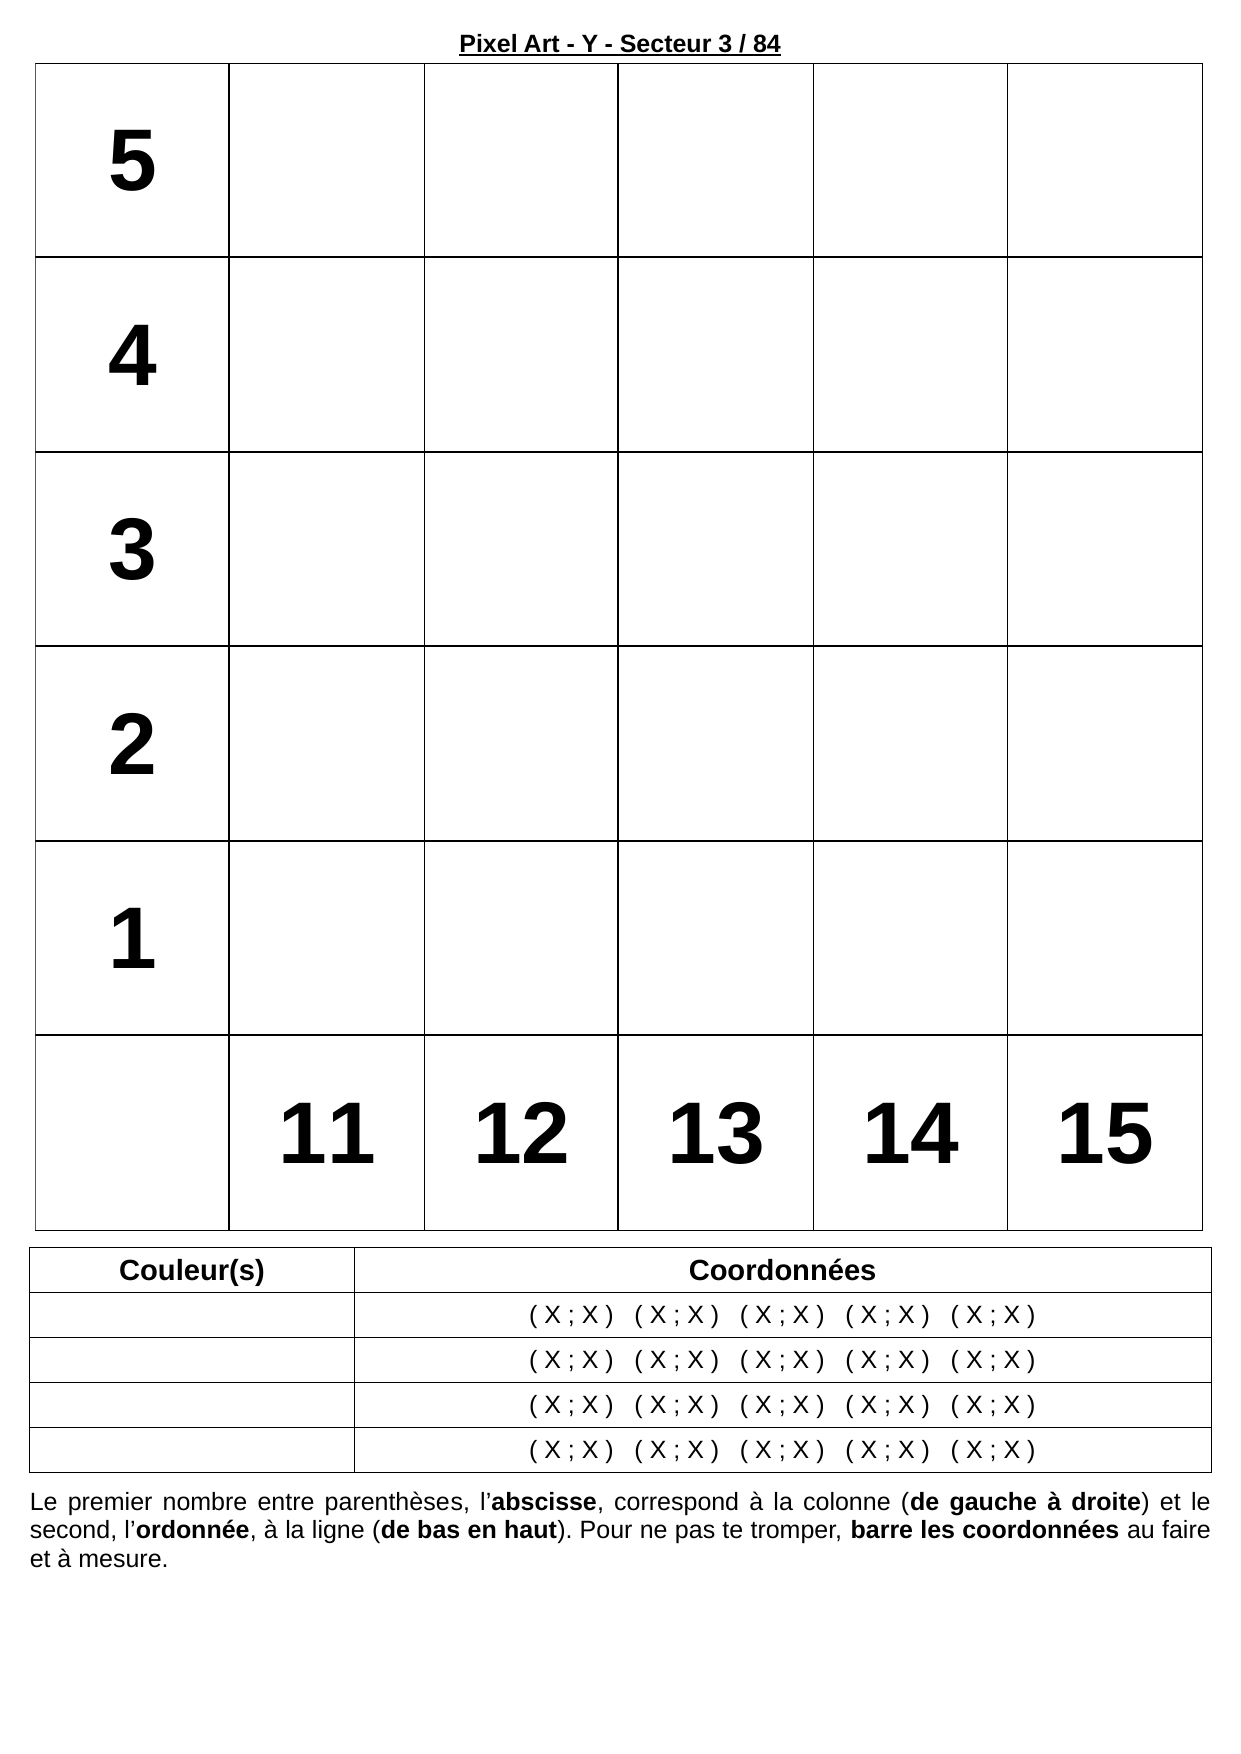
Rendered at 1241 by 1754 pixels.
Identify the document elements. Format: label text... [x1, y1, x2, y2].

table_cell ( X ; X ) ( X ; X ) ( X ; X ) ( X ; X ) ( X ; X ) [355, 1428, 1211, 1472]
table_cell [30, 1383, 354, 1427]
text Pixel Art - Y - Secteur 3 / 84 [29, 29, 1211, 58]
table_cell [30, 1293, 354, 1337]
table_header Couleur(s) [30, 1248, 354, 1292]
table_cell [30, 1428, 354, 1472]
table_cell ( X ; X ) ( X ; X ) ( X ; X ) ( X ; X ) ( X ; X ) [355, 1383, 1211, 1427]
table_cell ( X ; X ) ( X ; X ) ( X ; X ) ( X ; X ) ( X ; X ) [355, 1293, 1211, 1337]
table_cell [30, 1338, 354, 1382]
text Le premier nombre entre parenthèses, l’abscisse, correspond à la colonne (de gauche à droite) et le second, l’ordonnée, à la ligne (de bas en haut). Pour ne pas te tromper, barre les coordonnées au faire et à mesure. [29, 1487, 1211, 1573]
table_header Coordonnées [355, 1248, 1211, 1292]
table_cell ( X ; X ) ( X ; X ) ( X ; X ) ( X ; X ) ( X ; X ) [355, 1338, 1211, 1382]
